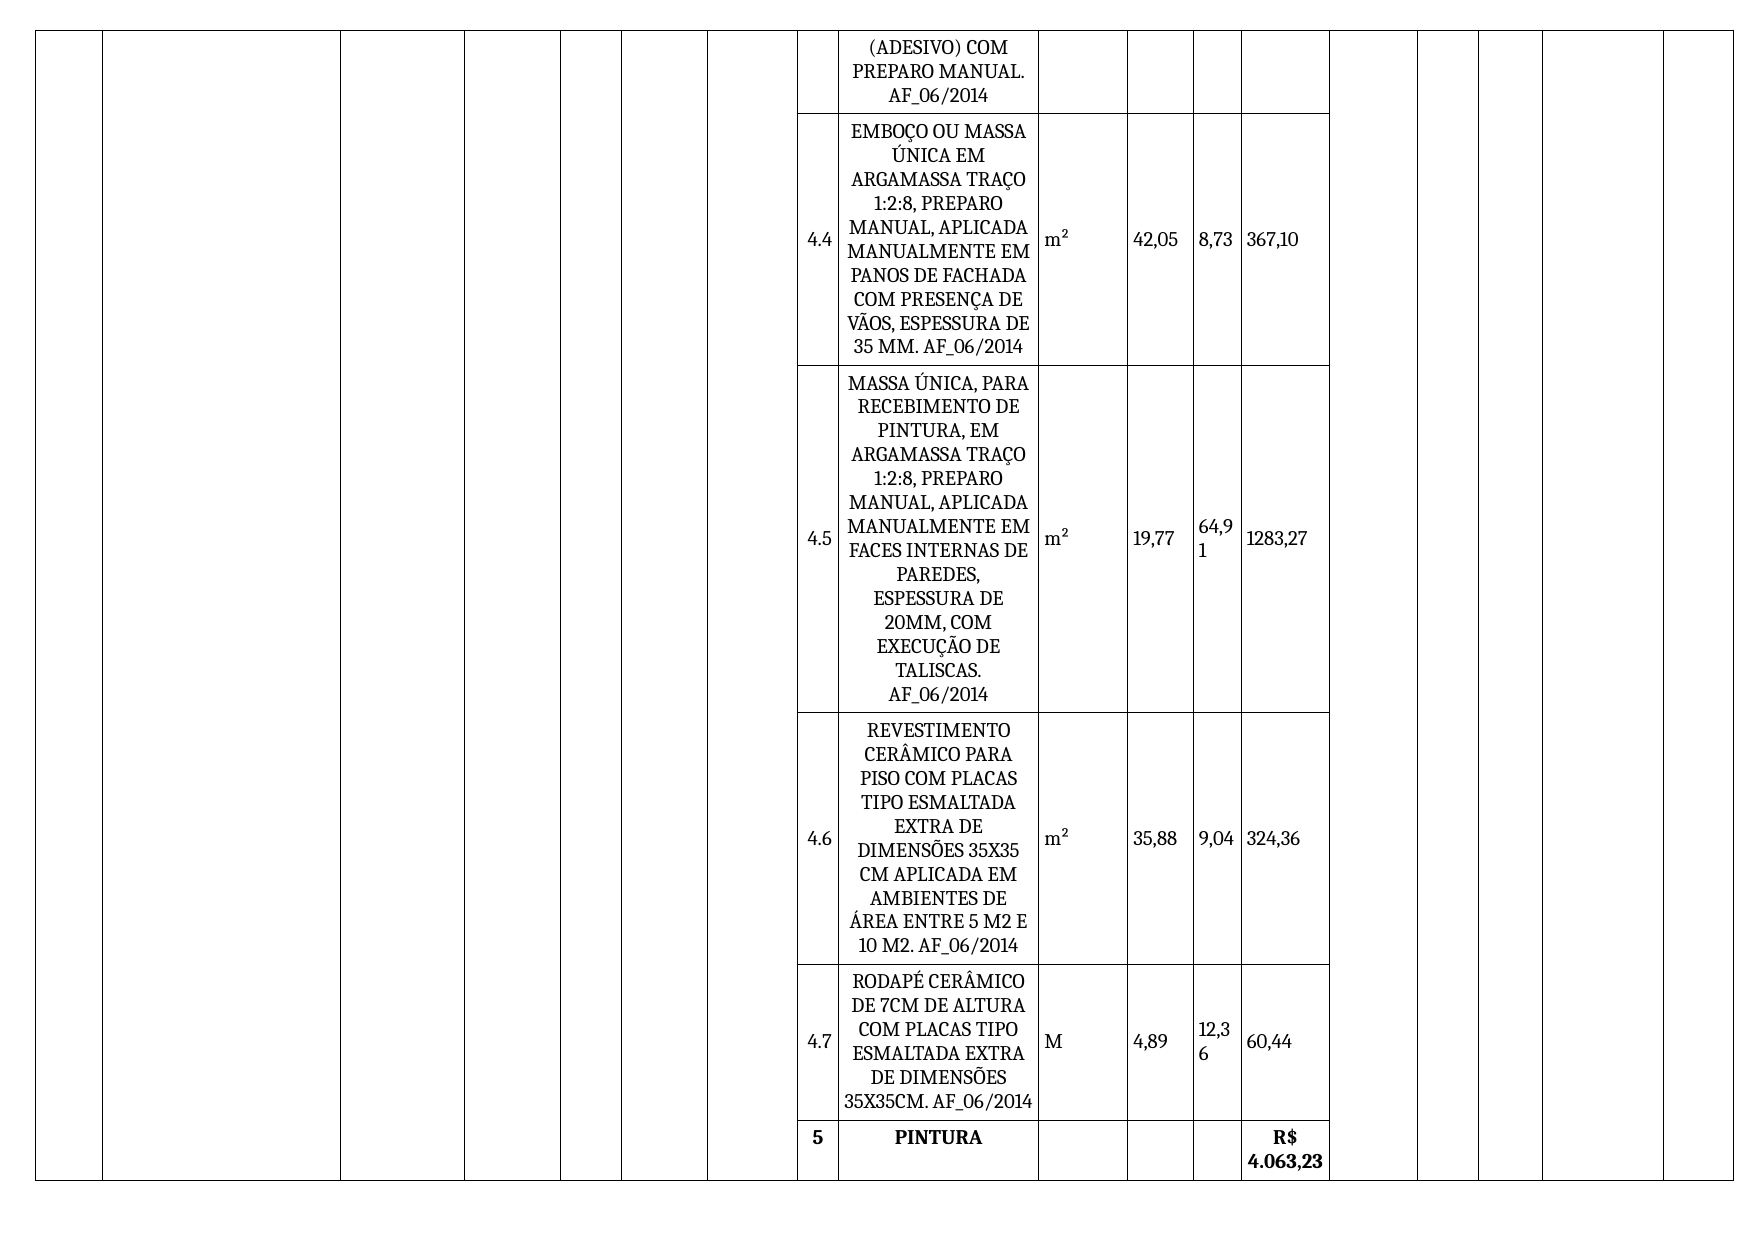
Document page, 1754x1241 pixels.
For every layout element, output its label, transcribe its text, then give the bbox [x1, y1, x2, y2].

table_cell [1664, 31, 1733, 1179]
table_cell (ADESIVO) COM PREPARO MANUAL. AF_06/2014 [839, 31, 1038, 113]
table_cell [1479, 31, 1542, 1179]
table_cell [798, 31, 838, 113]
table_cell 5 [798, 1121, 838, 1179]
table_cell 19,77 [1128, 366, 1193, 712]
table_cell EMBOÇO OU MASSA ÚNICA EM ARGAMASSA TRAÇO 1:2:8, PREPARO MANUAL, APLICADA MANUALMENTE EM PANOS DE FACHADA COM PRESENÇA DE VÃOS, ESPESSURA DE 35 MM. AF_06/2014 [839, 114, 1038, 365]
table_cell [622, 31, 707, 1179]
table_cell [1418, 31, 1478, 1179]
table_cell PINTURA [839, 1121, 1038, 1179]
table_cell m² [1039, 366, 1127, 712]
table_cell [1543, 31, 1663, 1179]
table_cell [1128, 1121, 1193, 1179]
table_cell [465, 31, 560, 1179]
table_cell 8,73 [1194, 114, 1241, 365]
table_cell MASSA ÚNICA, PARA RECEBIMENTO DE PINTURA, EM ARGAMASSA TRAÇO 1:2:8, PREPARO MANUAL, APLICADA MANUALMENTE EM FACES INTERNAS DE PAREDES, ESPESSURA DE 20MM, COM EXECUÇÃO DE TALISCAS. AF_06/2014 [839, 366, 1038, 712]
table_cell R$ 4.063,23 [1242, 1121, 1329, 1179]
table_cell 9,04 [1194, 713, 1241, 964]
table_cell 4.6 [798, 713, 838, 964]
table_cell 42,05 [1128, 114, 1193, 365]
table_cell [1128, 31, 1193, 113]
table_cell [1039, 31, 1127, 113]
table_cell [1194, 1121, 1241, 1179]
table_cell 4.4 [798, 114, 838, 365]
table_cell M [1039, 965, 1127, 1119]
table_cell 1283,27 [1242, 366, 1329, 712]
table_cell [36, 31, 102, 1179]
table_cell 4.5 [798, 366, 838, 712]
table_cell 4.7 [798, 965, 838, 1119]
table_cell [708, 31, 797, 1179]
table_cell [1194, 31, 1241, 113]
table_cell 35,88 [1128, 713, 1193, 964]
table_cell [341, 31, 464, 1179]
table_cell RODAPÉ CERÂMICO DE 7CM DE ALTURA COM PLACAS TIPO ESMALTADA EXTRA DE DIMENSÕES 35X35CM. AF_06/2014 [839, 965, 1038, 1119]
table_cell 324,36 [1242, 713, 1329, 964]
table_cell [1330, 31, 1417, 1179]
table_cell [561, 31, 621, 1179]
table_cell 12,36 [1194, 965, 1241, 1119]
table_cell 64,91 [1194, 366, 1241, 712]
table_cell m² [1039, 713, 1127, 964]
table_cell [1242, 31, 1329, 113]
table_cell [1039, 1121, 1127, 1179]
table_cell m² [1039, 114, 1127, 365]
table_cell 4,89 [1128, 965, 1193, 1119]
table_cell [103, 31, 340, 1179]
table_cell 367,10 [1242, 114, 1329, 365]
table_cell REVESTIMENTO CERÂMICO PARA PISO COM PLACAS TIPO ESMALTADA EXTRA DE DIMENSÕES 35X35 CM APLICADA EM AMBIENTES DE ÁREA ENTRE 5 M2 E 10 M2. AF_06/2014 [839, 713, 1038, 964]
table_cell 60,44 [1242, 965, 1329, 1119]
